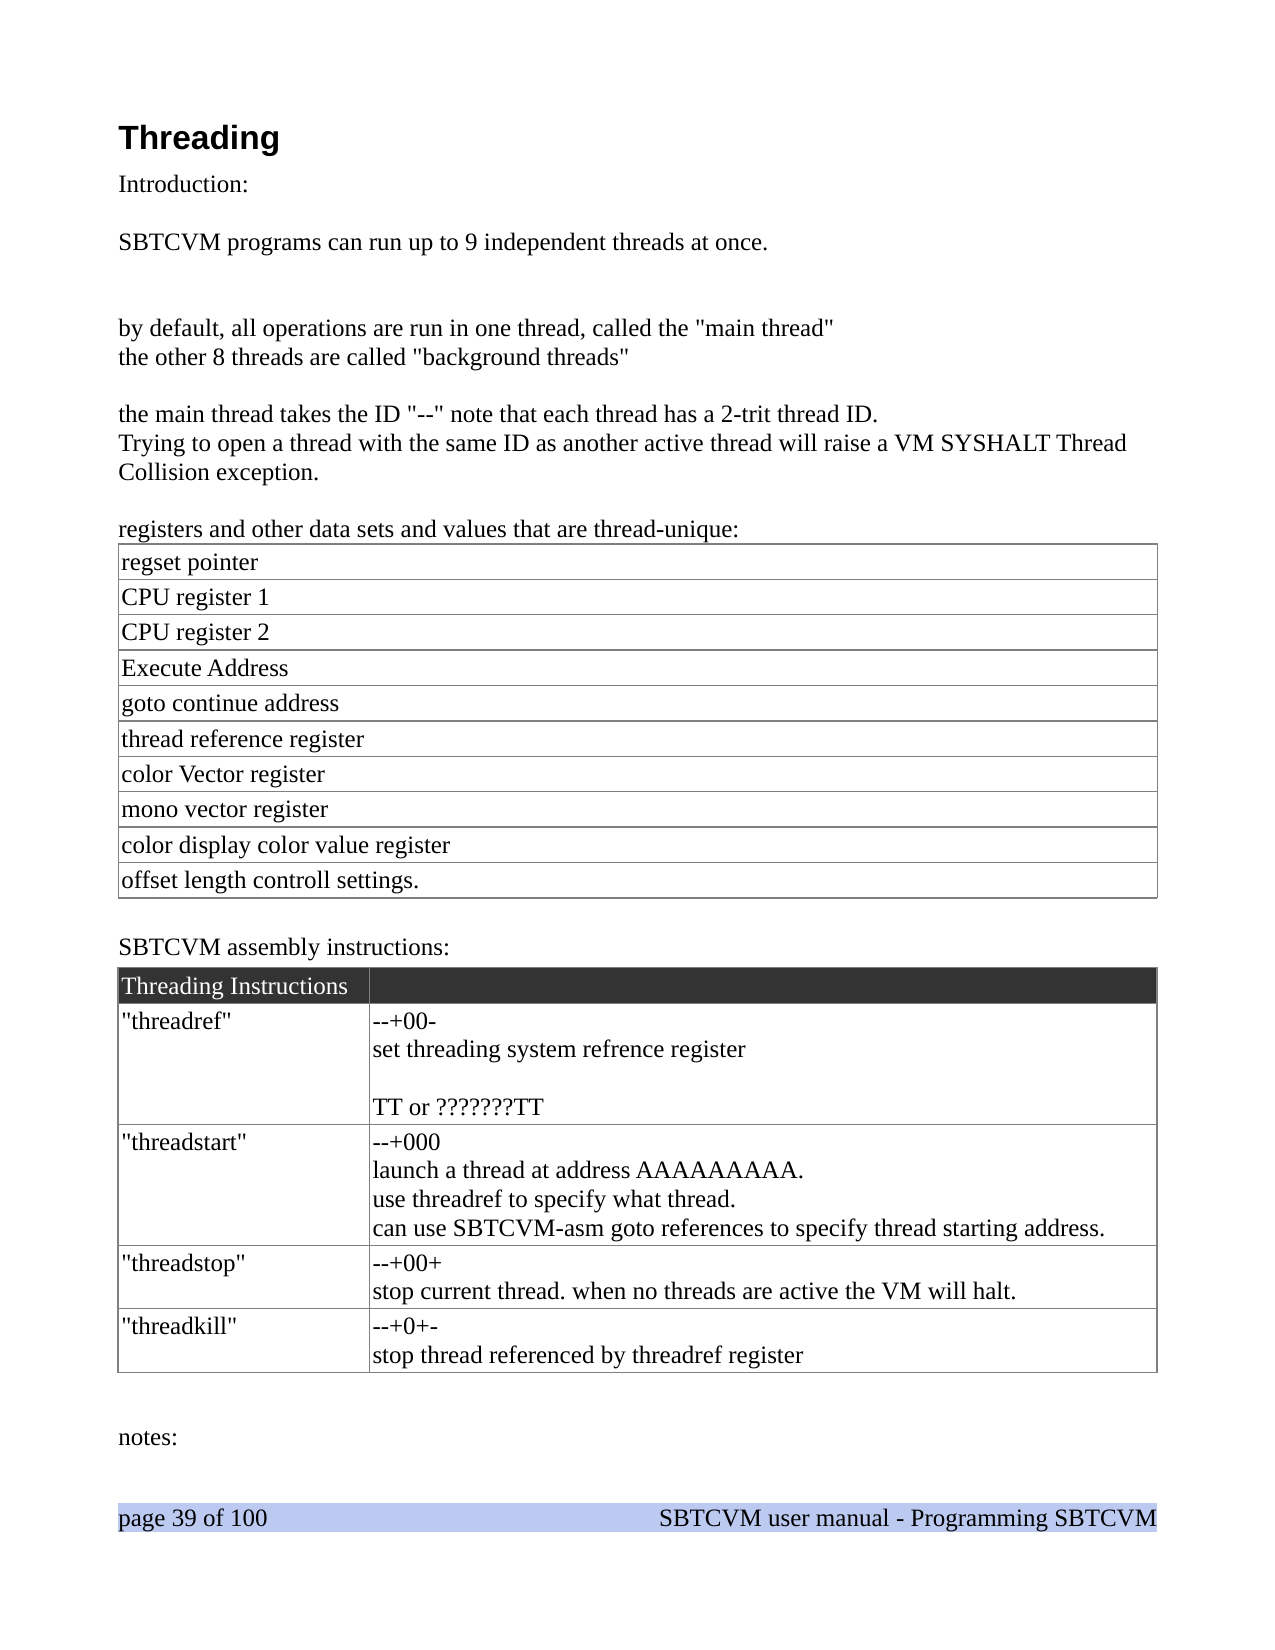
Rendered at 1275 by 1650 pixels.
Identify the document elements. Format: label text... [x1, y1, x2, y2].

text notes: [118, 1422, 1157, 1451]
table_cell color display color value register [119, 828, 1157, 862]
text SBTCVM assembly instructions: [118, 899, 1157, 961]
table_cell CPU register 1 [119, 580, 1157, 614]
table_cell offset length controll settings. [119, 863, 1157, 897]
table_cell mono vector register [119, 792, 1157, 826]
table_header [370, 968, 1156, 1003]
table_cell --+00- set threading system refrence register TT or ???????TT [370, 1004, 1156, 1124]
table_cell thread reference register [119, 722, 1157, 756]
text Introduction: SBTCVM programs can run up to 9 independent threads at once. by default, all operations are run in one thread, called the "main thread" the other 8 threads are called "background threads" the main thread takes the ID "--" note that each thread has a 2-trit thread ID. Trying to open a thread with the same ID as another active thread will raise a VM SYSHALT Thread Collision exception. registers and other data sets and values that are thread-unique: [118, 169, 1157, 543]
table_cell --+000 launch a thread at address AAAAAAAAA. use threadref to specify what thread. can use SBTCVM-asm goto references to specify thread starting address. [370, 1125, 1156, 1244]
table_cell CPU register 2 [119, 615, 1157, 649]
subtitle Threading [118, 118, 1157, 157]
table_cell --+0+- stop thread referenced by threadref register [370, 1309, 1156, 1371]
table_cell "threadstart" [119, 1125, 369, 1244]
table_cell goto continue address [119, 686, 1157, 720]
table_cell Execute Address [119, 651, 1157, 685]
table_header regset pointer [119, 545, 1157, 578]
table_cell "threadstop" [119, 1246, 369, 1308]
table_cell "threadkill" [119, 1309, 369, 1371]
table_cell "threadref" [119, 1004, 369, 1124]
table_cell color Vector register [119, 757, 1157, 791]
table_header Threading Instructions [119, 968, 369, 1003]
table_cell --+00+ stop current thread. when no threads are active the VM will halt. [370, 1246, 1156, 1308]
